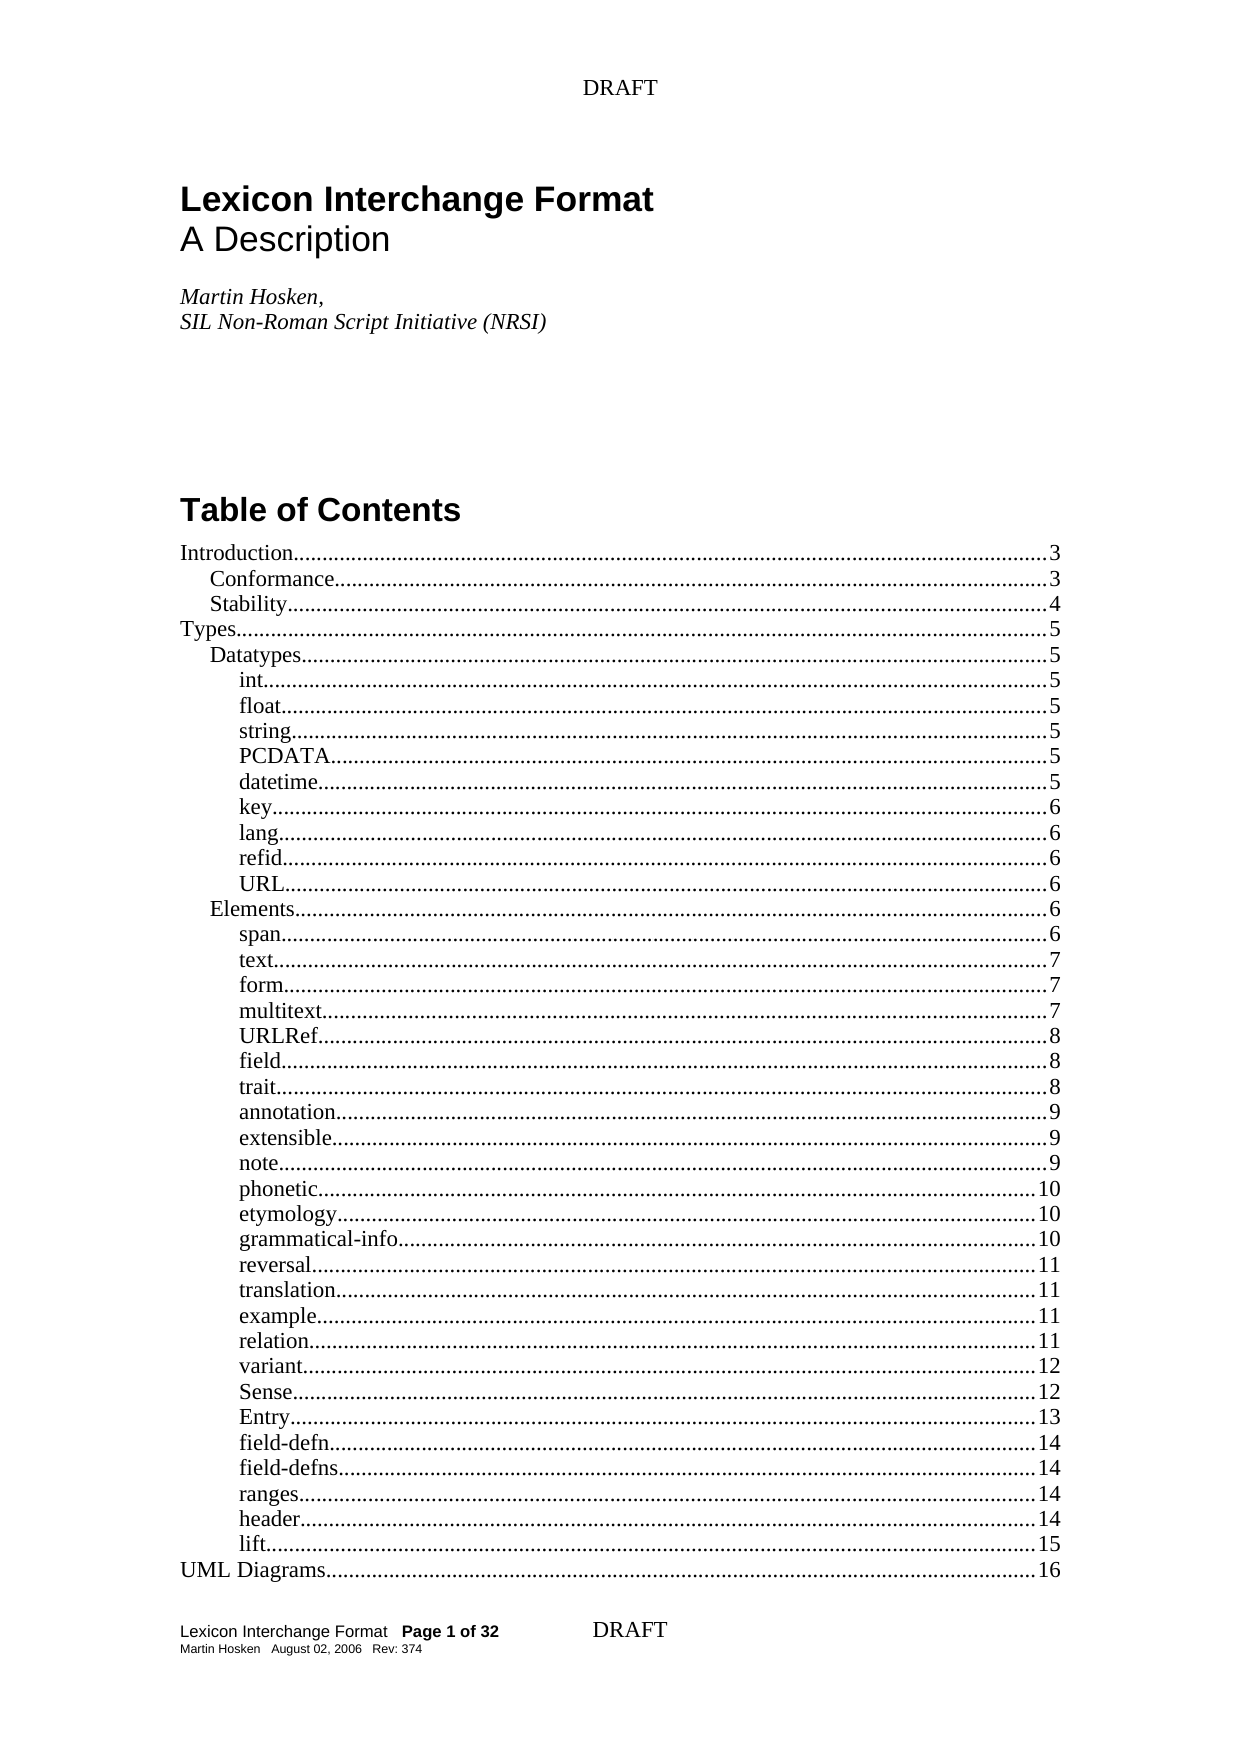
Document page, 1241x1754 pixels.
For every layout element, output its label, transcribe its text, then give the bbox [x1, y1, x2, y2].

text relation 11 [239, 1328, 1061, 1353]
text Introduction 3 [180, 540, 1061, 566]
text phonetic 10 [239, 1176, 1061, 1201]
text translation 11 [239, 1277, 1061, 1303]
text annotation 9 [239, 1099, 1061, 1125]
text refid 6 [239, 845, 1061, 871]
text field-defn 14 [239, 1430, 1061, 1455]
text span 6 [239, 921, 1061, 947]
text Elements 6 [209, 896, 1061, 921]
text grammatical-info 10 [239, 1226, 1061, 1252]
text URLRef 8 [239, 1023, 1061, 1048]
text PCDATA 5 [239, 743, 1061, 769]
text Conformance 3 [209, 566, 1061, 591]
text text 7 [239, 947, 1061, 972]
text field-defns 14 [239, 1455, 1061, 1481]
text form 7 [239, 972, 1061, 998]
text Stability 4 [209, 591, 1061, 616]
text int 5 [239, 667, 1061, 693]
text note 9 [239, 1150, 1061, 1176]
text Entry 13 [239, 1404, 1061, 1430]
text multitext 7 [239, 998, 1061, 1023]
text string 5 [239, 718, 1061, 743]
text Sense 12 [239, 1379, 1061, 1404]
text float 5 [239, 693, 1061, 718]
text URL 6 [239, 871, 1061, 896]
text reversal 11 [239, 1252, 1061, 1277]
text etymology 10 [239, 1201, 1061, 1226]
text key 6 [239, 794, 1061, 820]
title Lexicon Interchange Format [180, 179, 1061, 219]
text lift 15 [239, 1531, 1061, 1557]
text variant 12 [239, 1353, 1061, 1379]
text lang 6 [239, 820, 1061, 845]
text example 11 [239, 1303, 1061, 1328]
text Datatypes 5 [209, 642, 1061, 667]
subtitle A Description [180, 219, 1061, 259]
text UML Diagrams 16 [180, 1557, 1061, 1582]
text ranges 14 [239, 1481, 1061, 1506]
text trait 8 [239, 1074, 1061, 1099]
text header 14 [239, 1506, 1061, 1531]
text field 8 [239, 1048, 1061, 1074]
text extensible 9 [239, 1125, 1061, 1150]
text datetime 5 [239, 769, 1061, 794]
text Types 5 [180, 616, 1061, 642]
text Martin Hosken, SIL Non-Roman Script Initiative (NRSI) [180, 284, 1061, 334]
subtitle Table of Contents [180, 491, 1061, 528]
